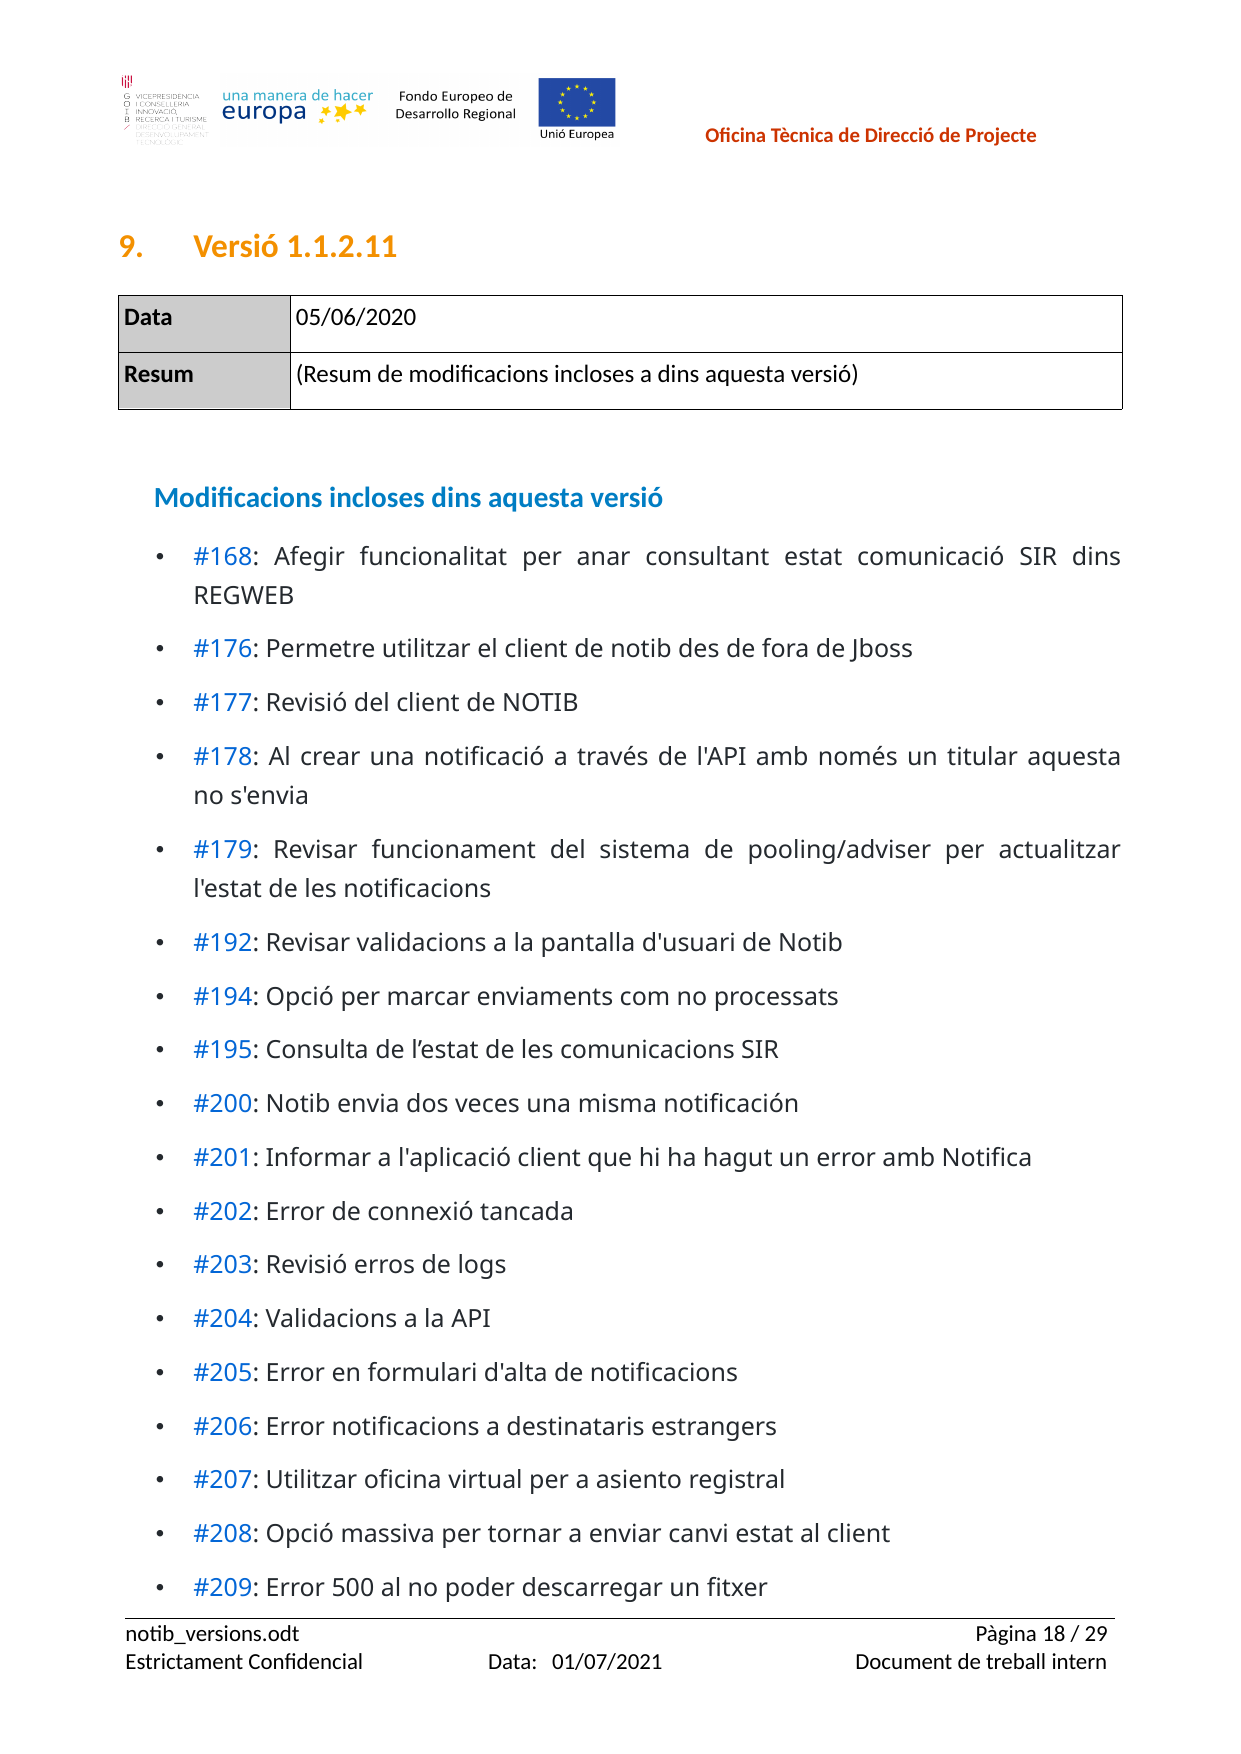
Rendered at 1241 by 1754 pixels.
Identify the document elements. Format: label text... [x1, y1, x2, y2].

list #195: Consulta de l’estat de les comunicacions SIR [156, 1032, 1122, 1066]
list #208: Opció massiva per tornar a enviar canvi estat al client [156, 1516, 1122, 1550]
list #177: Revisió del client de NOTIB [156, 685, 1122, 719]
table_cell Resum [119, 353, 290, 408]
list #176: Permetre utilitzar el client de notib des de fora de Jboss [156, 631, 1122, 665]
table_header Data [119, 296, 290, 352]
list #178: Al crear una notificació a través de l'API amb només un titular aquesta no s'envia [156, 738, 1122, 812]
list #202: Error de connexió tancada [156, 1193, 1122, 1227]
subtitle Versió 1.1.2.11 [118, 225, 1122, 266]
list #206: Error notificacions a destinataris estrangers [156, 1408, 1122, 1442]
list #168: Afegir funcionalitat per anar consultant estat comunicació SIR dins REGWEB [156, 538, 1122, 611]
list #209: Error 500 al no poder descarregar un fitxer [156, 1569, 1122, 1603]
list #205: Error en formulari d'alta de notificacions [156, 1354, 1122, 1388]
list #200: Notib envia dos veces una misma notificación [156, 1086, 1122, 1120]
list #204: Validacions a la API [156, 1301, 1122, 1335]
table_header 05/06/2020 [291, 296, 1122, 352]
list #179: Revisar funcionament del sistema de pooling/adviser per actualitzar l'estat de les notificacions [156, 831, 1122, 905]
list #203: Revisió erros de logs [156, 1247, 1122, 1281]
list #201: Informar a l'aplicació client que hi ha hagut un error amb Notifica [156, 1139, 1122, 1173]
list #192: Revisar validacions a la pantalla d'usuari de Notib [156, 924, 1122, 958]
subtitle Modificacions incloses dins aquesta versió [153, 479, 1122, 514]
list #194: Opció per marcar enviaments com no processats [156, 978, 1122, 1012]
list #207: Utilitzar oficina virtual per a asiento registral [156, 1462, 1122, 1496]
picture [118, 73, 213, 147]
table_cell (Resum de modificacions incloses a dins aquesta versió) [291, 353, 1122, 408]
picture [219, 73, 621, 147]
